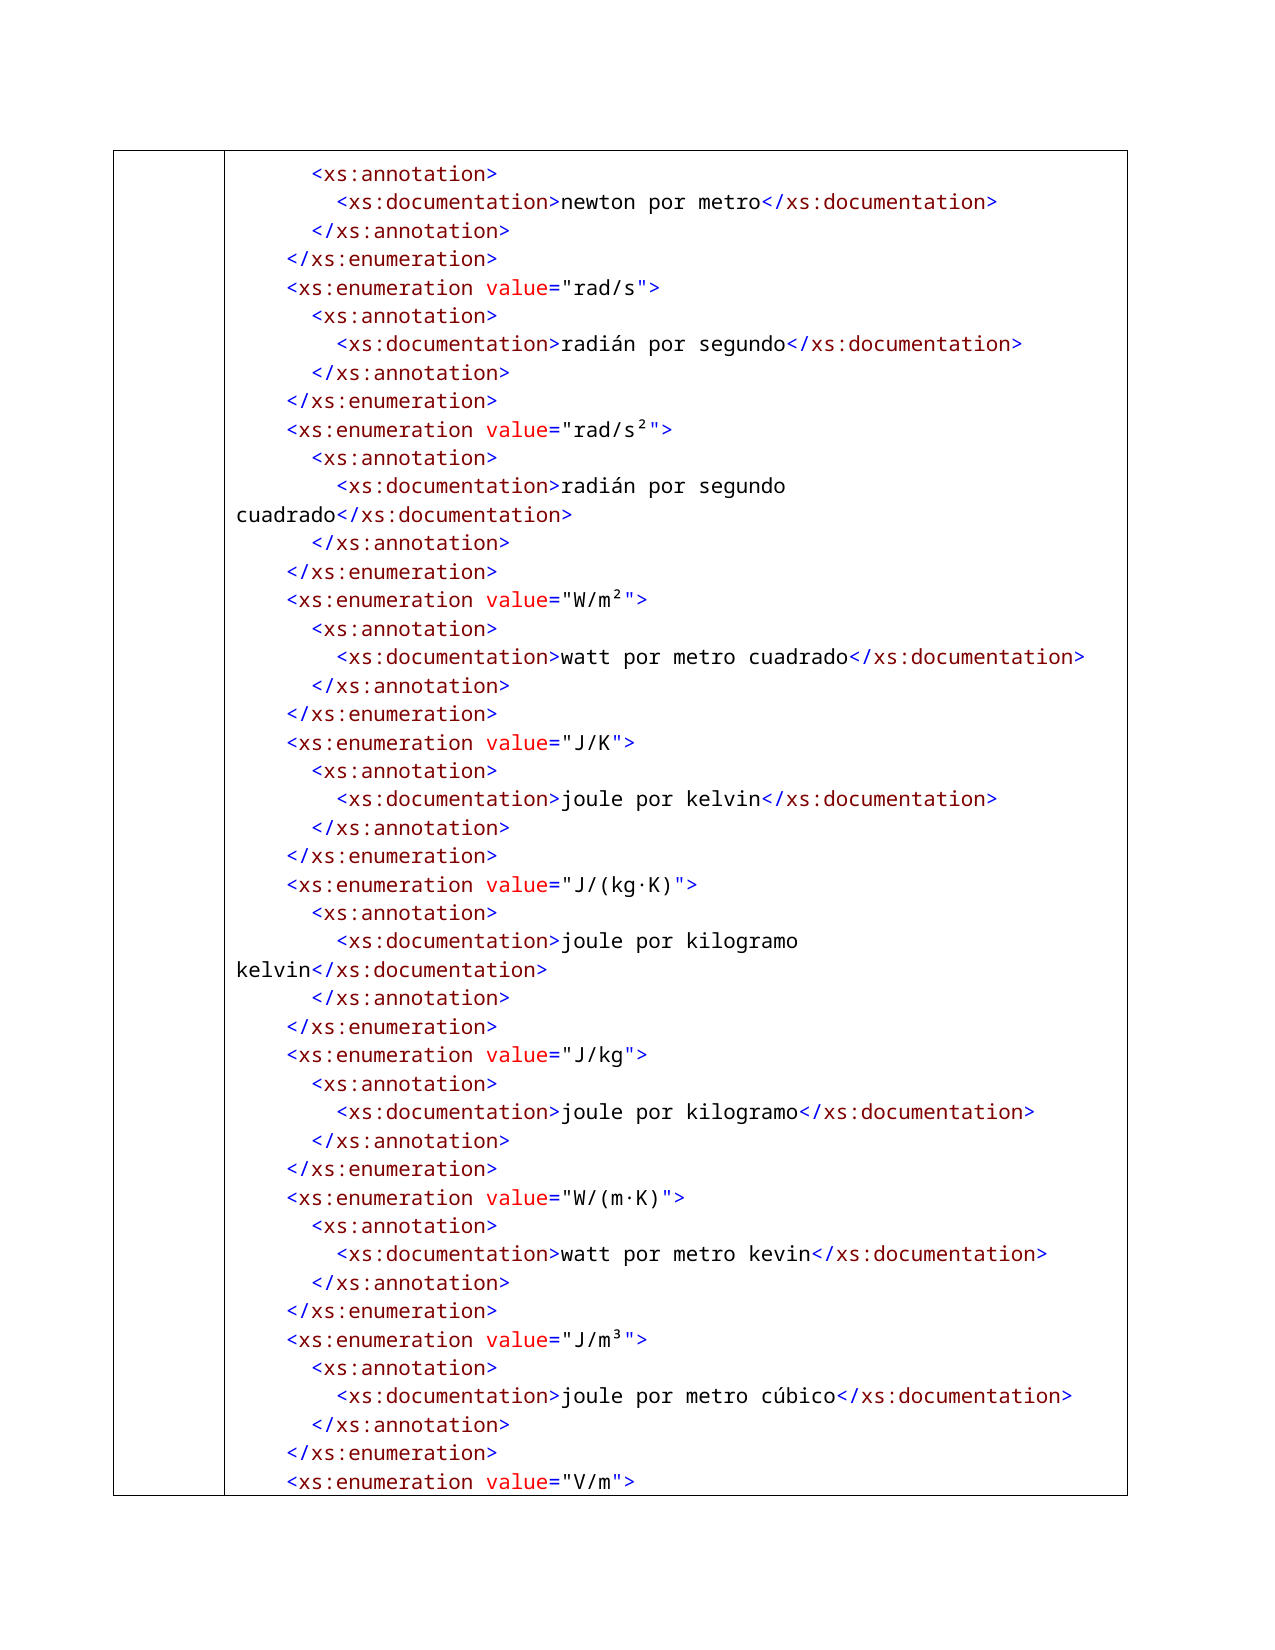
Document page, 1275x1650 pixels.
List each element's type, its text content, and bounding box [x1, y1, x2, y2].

table_cell [114, 151, 224, 1495]
table_cell <xs:annotation> <xs:documentation>newton por metro</xs:documentation> </xs:annotation> </xs:enumeration> <xs:enumeration value="rad/s"> <xs:annotation> <xs:documentation>radián por segundo</xs:documentation> </xs:annotation> </xs:enumeration> <xs:enumeration value="rad/s²"> <xs:annotation> <xs:documentation>radián por segundo cuadrado</xs:documentation> </xs:annotation> </xs:enumeration> <xs:enumeration value="W/m²"> <xs:annotation> <xs:documentation>watt por metro cuadrado</xs:documentation> </xs:annotation> </xs:enumeration> <xs:enumeration value="J/K"> <xs:annotation> <xs:documentation>joule por kelvin</xs:documentation> </xs:annotation> </xs:enumeration> <xs:enumeration value="J/(kg·K)"> <xs:annotation> <xs:documentation>joule por kilogramo kelvin</xs:documentation> </xs:annotation> </xs:enumeration> <xs:enumeration value="J/kg"> <xs:annotation> <xs:documentation>joule por kilogramo</xs:documentation> </xs:annotation> </xs:enumeration> <xs:enumeration value="W/(m·K)"> <xs:annotation> <xs:documentation>watt por metro kevin</xs:documentation> </xs:annotation> </xs:enumeration> <xs:enumeration value="J/m³"> <xs:annotation> <xs:documentation>joule por metro cúbico</xs:documentation> </xs:annotation> </xs:enumeration> <xs:enumeration value="V/m"> [225, 151, 1127, 1495]
